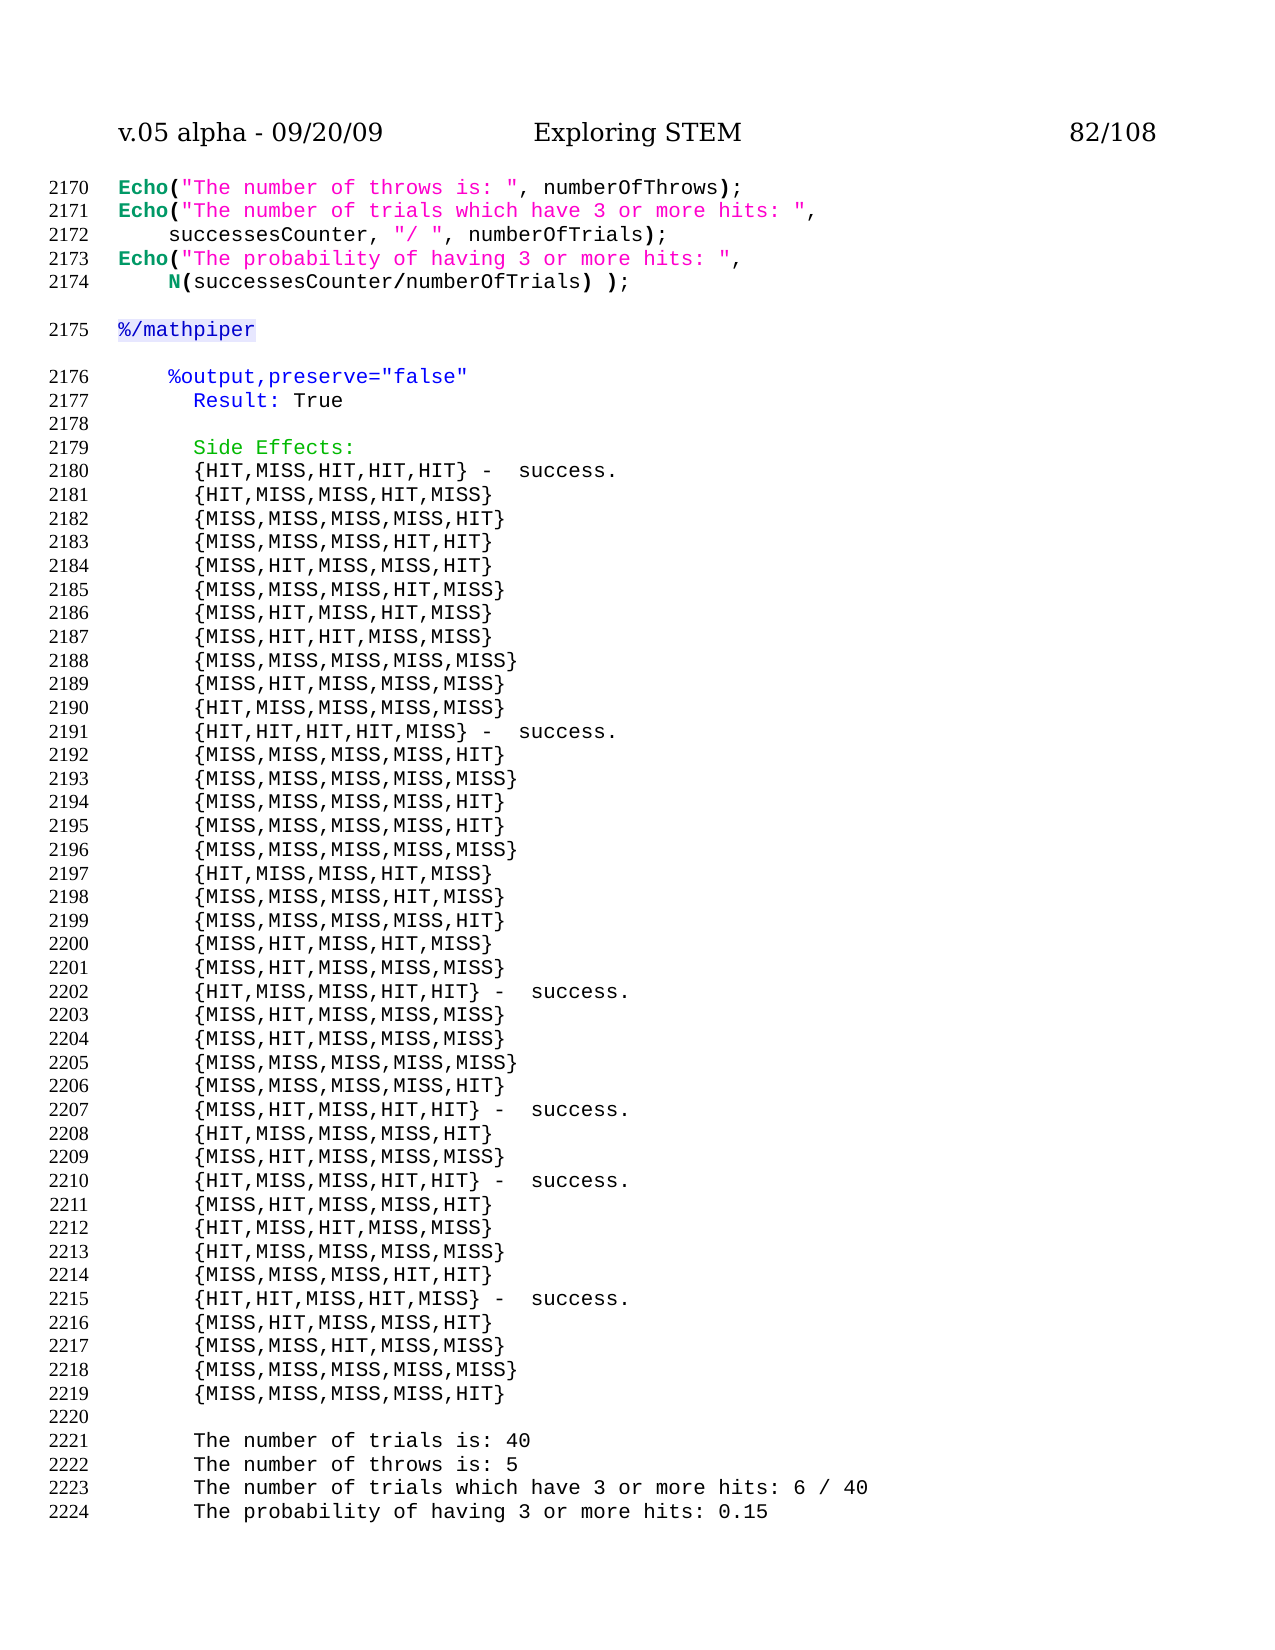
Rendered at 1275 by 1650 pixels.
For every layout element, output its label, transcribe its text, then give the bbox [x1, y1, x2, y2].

text Echo("The number of throws is: ", numberOfThrows); [118, 177, 1157, 200]
text {MISS,HIT,MISS,MISS,MISS} [118, 957, 1157, 981]
text {MISS,HIT,MISS,MISS,HIT} [118, 1193, 1157, 1217]
text Echo("The number of trials which have 3 or more hits: ", [118, 200, 1157, 224]
text N(successesCounter/numberOfTrials) ); [118, 271, 1157, 295]
text Echo("The probability of having 3 or more hits: ", [118, 248, 1157, 271]
text The probability of having 3 or more hits: 0.15 [118, 1501, 1157, 1524]
text {MISS,MISS,MISS,MISS,HIT} [118, 1075, 1157, 1099]
text {MISS,HIT,MISS,HIT,HIT} - success. [118, 1099, 1157, 1123]
text {MISS,MISS,MISS,MISS,HIT} [118, 508, 1157, 531]
text {MISS,HIT,MISS,HIT,MISS} [118, 933, 1157, 957]
text {MISS,HIT,MISS,MISS,MISS} [118, 673, 1157, 697]
text The number of throws is: 5 [118, 1454, 1157, 1477]
text {MISS,MISS,MISS,HIT,HIT} [118, 531, 1157, 555]
text {MISS,MISS,HIT,MISS,MISS} [118, 1335, 1157, 1359]
text %/mathpiper [118, 319, 1157, 342]
text {MISS,HIT,MISS,MISS,MISS} [118, 1146, 1157, 1170]
text The number of trials is: 40 [118, 1430, 1157, 1454]
text %output,preserve="false" [118, 366, 1157, 389]
text {HIT,MISS,MISS,MISS,MISS} [118, 697, 1157, 721]
text {HIT,MISS,MISS,HIT,HIT} - success. [118, 1170, 1157, 1193]
text {HIT,MISS,MISS,HIT,MISS} [118, 862, 1157, 886]
text {MISS,MISS,MISS,MISS,MISS} [118, 1052, 1157, 1075]
text {MISS,MISS,MISS,MISS,MISS} [118, 839, 1157, 862]
text {MISS,MISS,MISS,HIT,MISS} [118, 579, 1157, 602]
text {MISS,HIT,MISS,MISS,HIT} [118, 555, 1157, 579]
text {MISS,MISS,MISS,MISS,HIT} [118, 744, 1157, 768]
text Result: True [118, 389, 1157, 413]
text {HIT,MISS,MISS,HIT,HIT} - success. [118, 981, 1157, 1004]
text {MISS,MISS,MISS,MISS,HIT} [118, 815, 1157, 839]
text {MISS,HIT,HIT,MISS,MISS} [118, 626, 1157, 650]
text {MISS,MISS,MISS,MISS,HIT} [118, 910, 1157, 933]
text {MISS,MISS,MISS,MISS,HIT} [118, 792, 1157, 815]
text {HIT,MISS,MISS,HIT,MISS} [118, 484, 1157, 508]
text {MISS,HIT,MISS,HIT,MISS} [118, 602, 1157, 626]
text successesCounter, "/ ", numberOfTrials); [118, 224, 1157, 248]
text The number of trials which have 3 or more hits: 6 / 40 [118, 1477, 1157, 1501]
text {MISS,MISS,MISS,MISS,MISS} [118, 768, 1157, 792]
text {MISS,HIT,MISS,MISS,MISS} [118, 1028, 1157, 1052]
text {MISS,HIT,MISS,MISS,MISS} [118, 1004, 1157, 1028]
text {MISS,MISS,MISS,MISS,MISS} [118, 650, 1157, 673]
text {HIT,MISS,HIT,HIT,HIT} - success. [118, 461, 1157, 484]
text {MISS,MISS,MISS,HIT,HIT} [118, 1264, 1157, 1288]
text {MISS,MISS,MISS,HIT,MISS} [118, 886, 1157, 910]
text {HIT,HIT,MISS,HIT,MISS} - success. [118, 1288, 1157, 1312]
text {HIT,MISS,MISS,MISS,HIT} [118, 1123, 1157, 1146]
text {MISS,MISS,MISS,MISS,HIT} [118, 1383, 1157, 1406]
text Side Effects: [118, 437, 1157, 461]
text {HIT,MISS,MISS,MISS,MISS} [118, 1241, 1157, 1264]
text {MISS,HIT,MISS,MISS,HIT} [118, 1312, 1157, 1335]
text {HIT,HIT,HIT,HIT,MISS} - success. [118, 721, 1157, 744]
text {HIT,MISS,HIT,MISS,MISS} [118, 1217, 1157, 1241]
text {MISS,MISS,MISS,MISS,MISS} [118, 1359, 1157, 1383]
